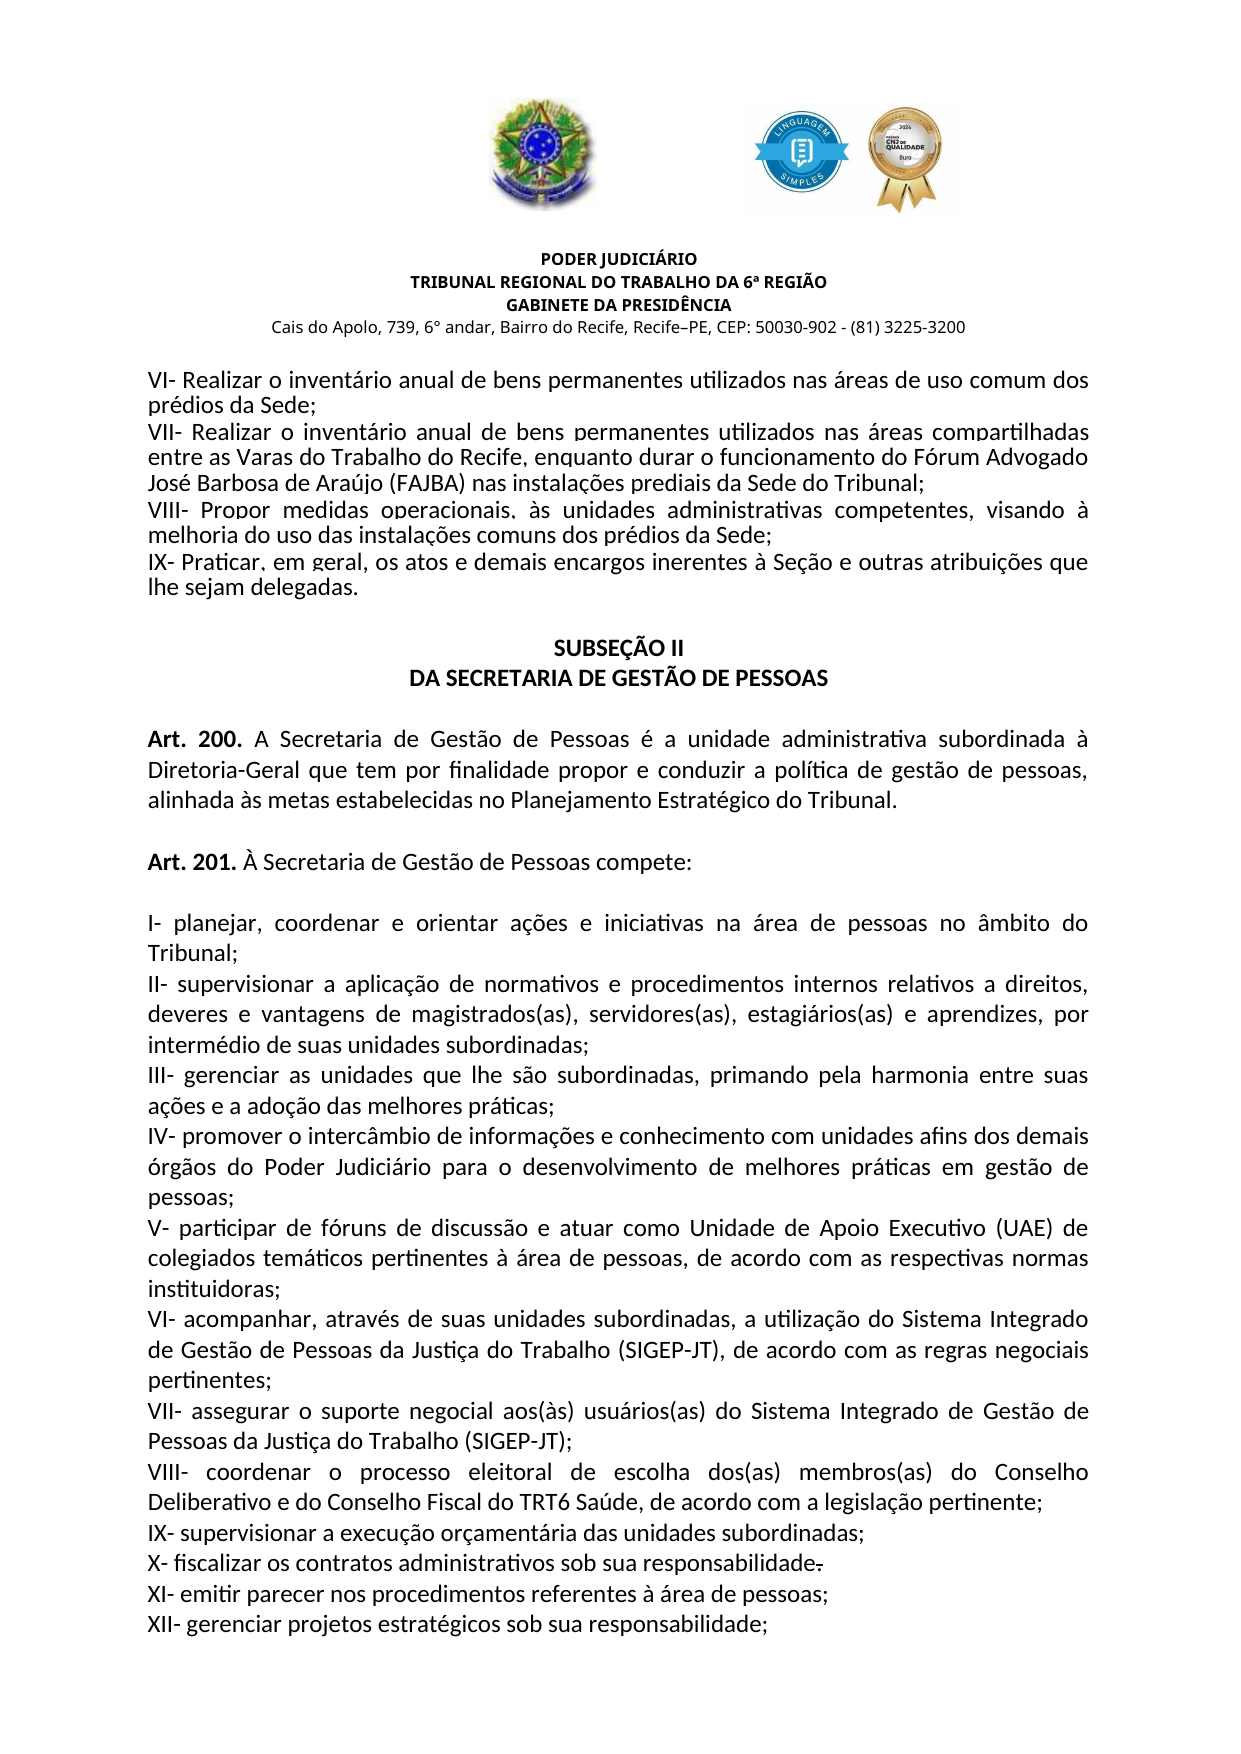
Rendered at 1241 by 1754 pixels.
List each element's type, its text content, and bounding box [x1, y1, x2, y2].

text IX- Praticar, em geral, os atos e demais encargos inerentes à Seção e outras atribuições que lhe sejam delegadas. [148, 549, 1090, 601]
text IV- promover o intercâmbio de informações e conhecimento com unidades afins dos demais órgãos do Poder Judiciário para o desenvolvimento de melhores práticas em gestão de pessoas; [147, 1120, 1090, 1212]
text V- participar de fóruns de discussão e atuar como Unidade de Apoio Executivo (UAE) de colegiados temáticos pertinentes à área de pessoas, de acordo com as respectivas normas instituidoras; [147, 1212, 1090, 1303]
text Art. 200. A Secretaria de Gestão de Pessoas é a unidade administrativa subordinada à Diretoria-Geral que tem por finalidade propor e conduzir a política de gestão de pessoas, alinhada às metas estabelecidas no Planejamento Estratégico do Tribunal. [147, 723, 1090, 815]
text VIII- Propor medidas operacionais, às unidades administrativas competentes, visando à melhoria do uso das instalações comuns dos prédios da Sede; [148, 497, 1090, 549]
text VII- Realizar o inventário anual de bens permanentes utilizados nas áreas compartilhadas entre as Varas do Trabalho do Recife, enquanto durar o funcionamento do Fórum Advogado José Barbosa de Araújo (FAJBA) nas instalações prediais da Sede do Tribunal; [148, 419, 1090, 497]
text X- fiscalizar os contratos administrativos sob sua responsabilidade. [147, 1548, 1090, 1578]
text VI- Realizar o inventário anual de bens permanentes utilizados nas áreas de uso comum dos prédios da Sede; [148, 367, 1090, 419]
text Art. 201. À Secretaria de Gestão de Pessoas compete: [147, 846, 1090, 876]
text SUBSEÇÃO II [147, 632, 1090, 662]
text II- supervisionar a aplicação de normativos e procedimentos internos relativos a direitos, deveres e vantagens de magistrados(as), servidores(as), estagiários(as) e aprendizes, por intermédio de suas unidades subordinadas; [147, 968, 1090, 1059]
text XII- gerenciar projetos estratégicos sob sua responsabilidade; [147, 1609, 1090, 1639]
text VI- acompanhar, através de suas unidades subordinadas, a utilização do Sistema Integrado de Gestão de Pessoas da Justiça do Trabalho (SIGEP-JT), de acordo com as regras negociais pertinentes; [147, 1303, 1090, 1395]
text VII- assegurar o suporte negocial aos(às) usuários(as) do Sistema Integrado de Gestão de Pessoas da Justiça do Trabalho (SIGEP-JT); [147, 1395, 1090, 1456]
text I- planejar, coordenar e orientar ações e iniciativas na área de pessoas no âmbito do Tribunal; [147, 907, 1090, 968]
text DA SECRETARIA DE GESTÃO DE PESSOAS [147, 662, 1090, 693]
text III- gerenciar as unidades que lhe são subordinadas, primando pela harmonia entre suas ações e a adoção das melhores práticas; [147, 1059, 1090, 1120]
text VIII- coordenar o processo eleitoral de escolha dos(as) membros(as) do Conselho Deliberativo e do Conselho Fiscal do TRT6 Saúde, de acordo com a legislação pertinente; [147, 1456, 1090, 1517]
text IX- supervisionar a execução orçamentária das unidades subordinadas; [147, 1517, 1090, 1548]
text XI- emitir parecer nos procedimentos referentes à área de pessoas; [147, 1578, 1090, 1609]
